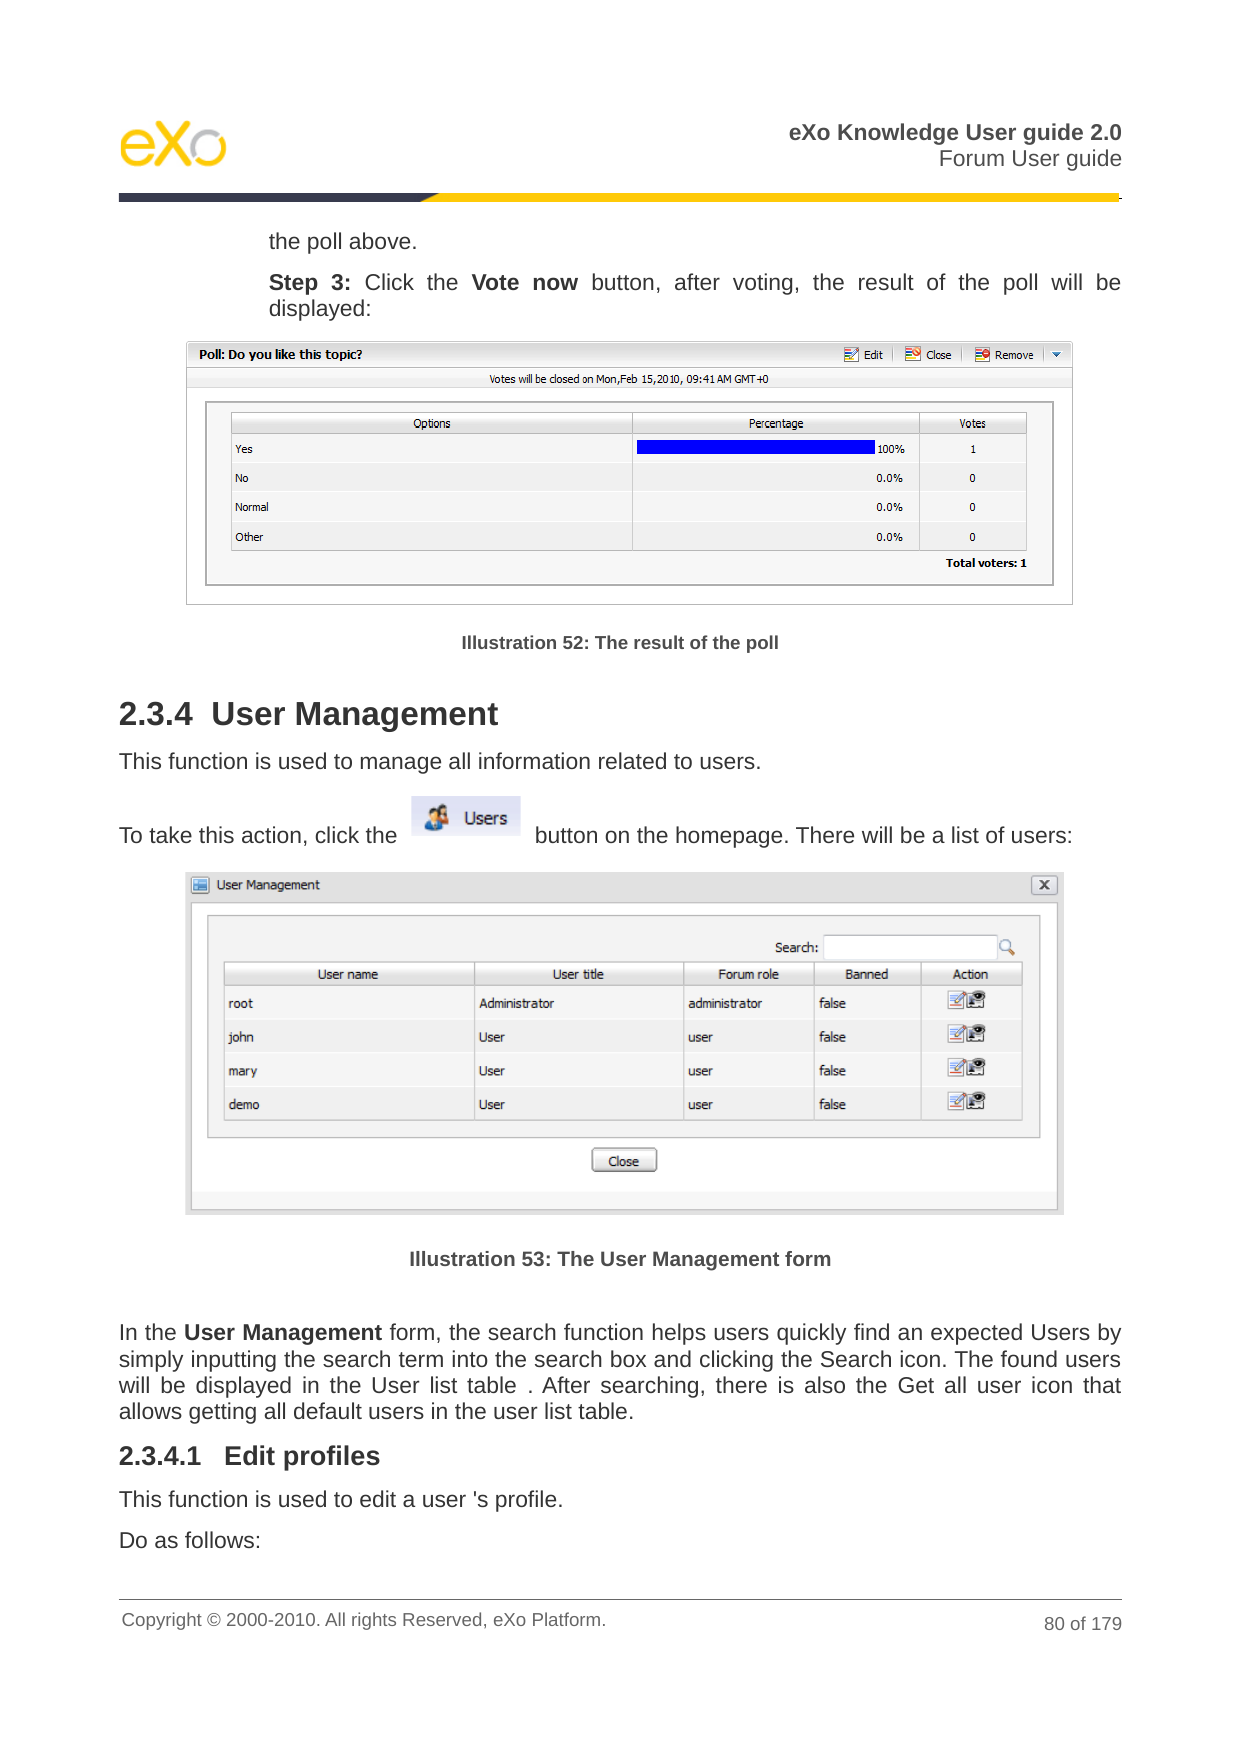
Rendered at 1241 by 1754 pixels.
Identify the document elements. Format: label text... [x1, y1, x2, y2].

text In the User Management form, the search function helps users quickly find an expected Users by simply inputting the search term into the search box and clicking the Search icon. The found users will be displayed in the User list table . After searching, there is also the Get all user icon that allows getting all default users in the user list table. [118, 1319, 1122, 1425]
subtitle User Management [118, 694, 1122, 733]
picture [120, 120, 227, 167]
text To take this action, click the button on the homepage. There will be a list of users: [118, 789, 1122, 848]
picture [185, 872, 1064, 1215]
picture [411, 796, 521, 836]
list Step 3: Click the Vote now button, after voting, the result of the poll will be displayed: [231, 269, 1122, 322]
subtitle Edit profiles [118, 1440, 1122, 1471]
text Illustration 53: The User Management form [151, 1215, 1089, 1270]
text This function is used to edit a user 's profile. [45, 1486, 1122, 1512]
text Illustration 52: The result of the poll [157, 610, 1083, 653]
picture [118, 193, 1119, 202]
picture [183, 337, 1074, 610]
list the poll above. [231, 228, 1122, 254]
text Do as follows: [118, 1527, 1122, 1554]
text This function is used to manage all information related to users. [118, 748, 1122, 774]
